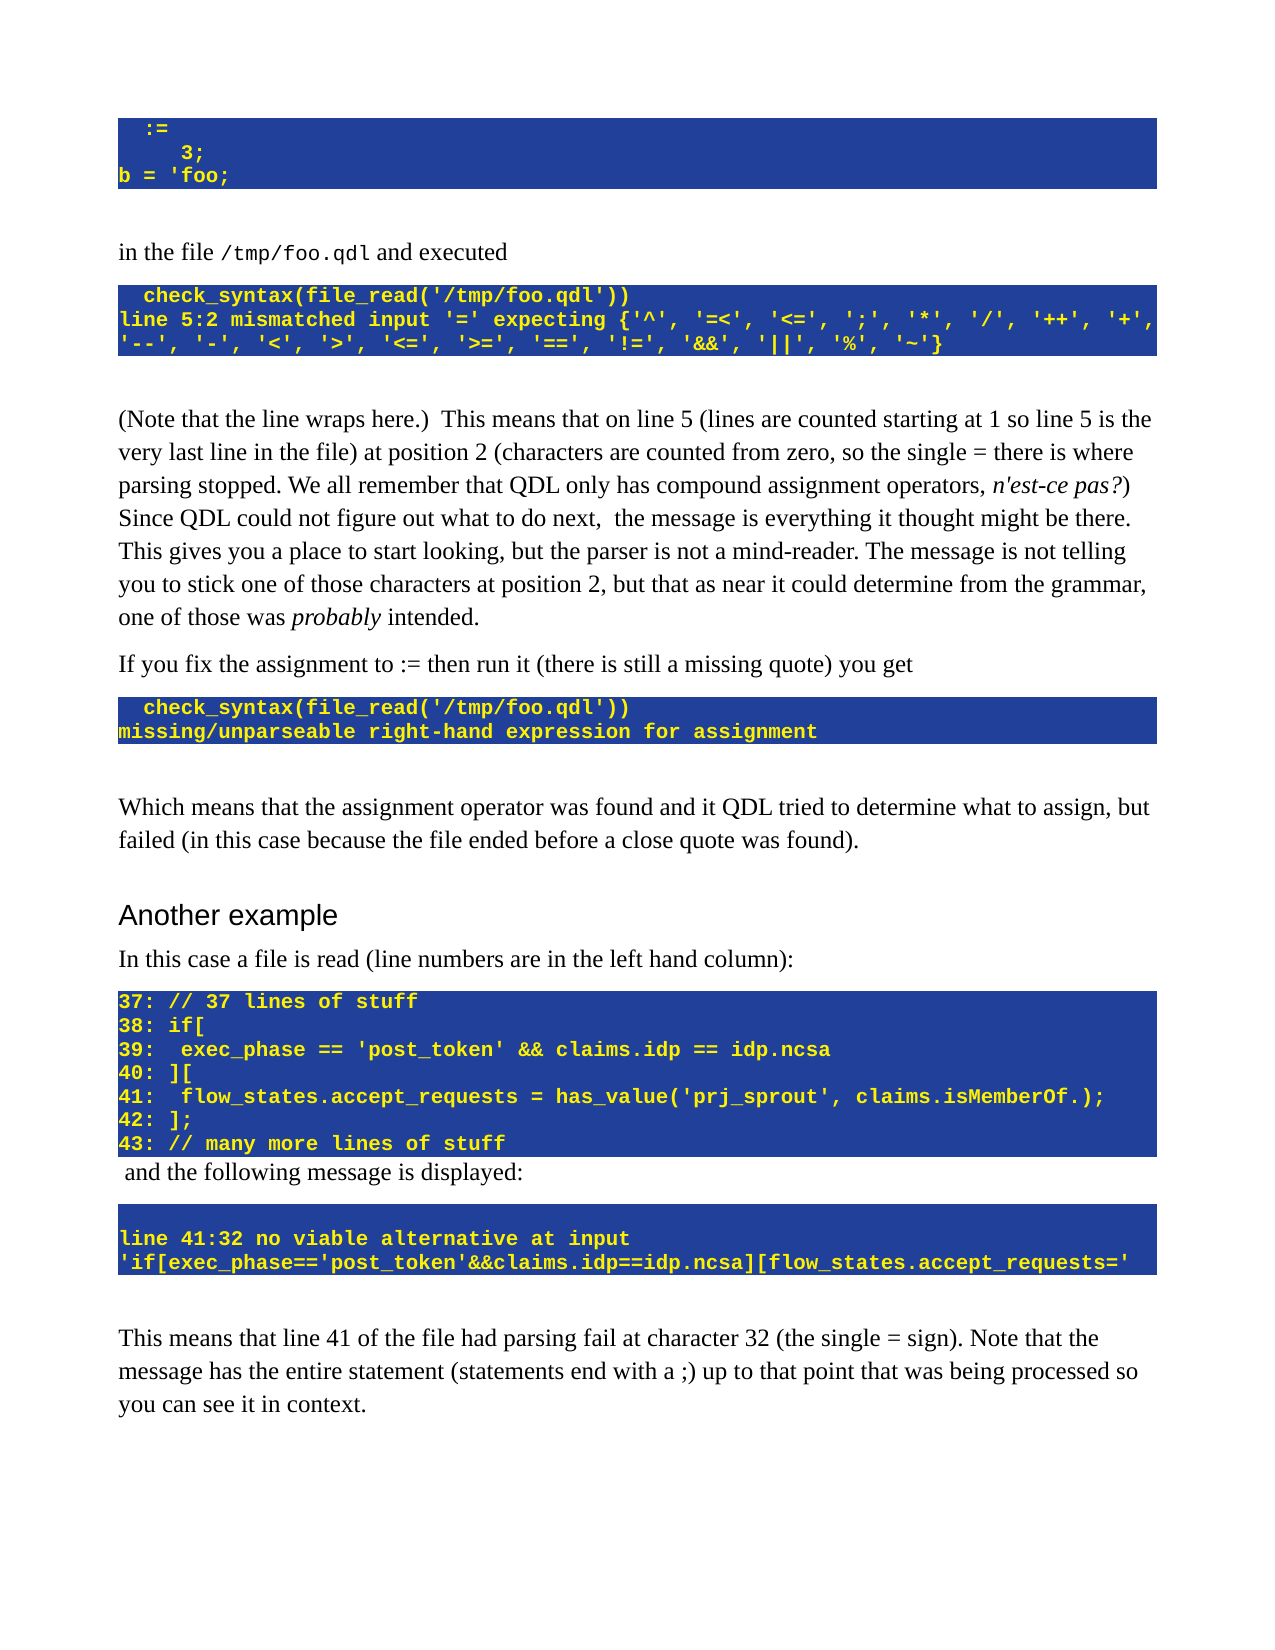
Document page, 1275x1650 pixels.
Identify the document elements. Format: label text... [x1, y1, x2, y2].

text Which means that the assignment operator was found and it QDL tried to determine what to assign, but failed (in this case because the file ended before a close quote was found). [118, 792, 1157, 854]
text line 5:2 mismatched input '=' expecting {'^', '=<', '<=', ';', '*', '/', '++', '+', '--', '-', '<', '>', '<=', '>=', '==', '!=', '&&', '||', '%', '~'} [118, 309, 1157, 356]
text If you fix the assignment to := then run it (there is still a missing quote) you get [118, 649, 1157, 678]
text b = 'foo; [118, 165, 1157, 189]
text In this case a file is read (line numbers are in the left hand column): [118, 944, 1157, 972]
text line 41:32 no viable alternative at input 'if[exec_phase=='post_token'&&claims.idp==idp.ncsa][flow_states.accept_requests=' [118, 1228, 1157, 1275]
text This means that line 41 of the file had parsing fail at character 32 (the single = sign). Note that the message has the entire statement (statements end with a ;) up to that point that was being processed so you can see it in context. [118, 1323, 1157, 1418]
text check_syntax(file_read('/tmp/foo.qdl')) [118, 285, 1157, 309]
text in the file /tmp/foo.qdl and executed [118, 237, 1157, 266]
text and the following message is displayed: [118, 1157, 1157, 1186]
text (Note that the line wraps here.) This means that on line 5 (lines are counted starting at 1 so line 5 is the very last line in the file) at position 2 (characters are counted from zero, so the single = there is where parsing stopped. We all remember that QDL only has compound assignment operators, n'est-ce pas?) Since QDL could not figure out what to do next, the message is everything it thought might be there. This gives you a place to start looking, but the parser is not a mind-reader. The message is not telling you to stick one of those characters at position 2, but that as near it could determine from the grammar, one of those was probably intended. [118, 404, 1157, 631]
text check_syntax(file_read('/tmp/foo.qdl')) [118, 697, 1157, 721]
text 3; [118, 142, 1157, 165]
text missing/unparseable right-hand expression for assignment [118, 721, 1157, 744]
subtitle Another example [118, 898, 1157, 931]
text 37: // 37 lines of stuff 38: if[ 39: exec_phase == 'post_token' && claims.idp == idp.ncsa 40: ][ 41: flow_states.accept_requests = has_value('prj_sprout', claims.isMemberOf.); 42: ]; 43: // many more lines of stuff [118, 991, 1157, 1157]
text := [118, 118, 1157, 142]
